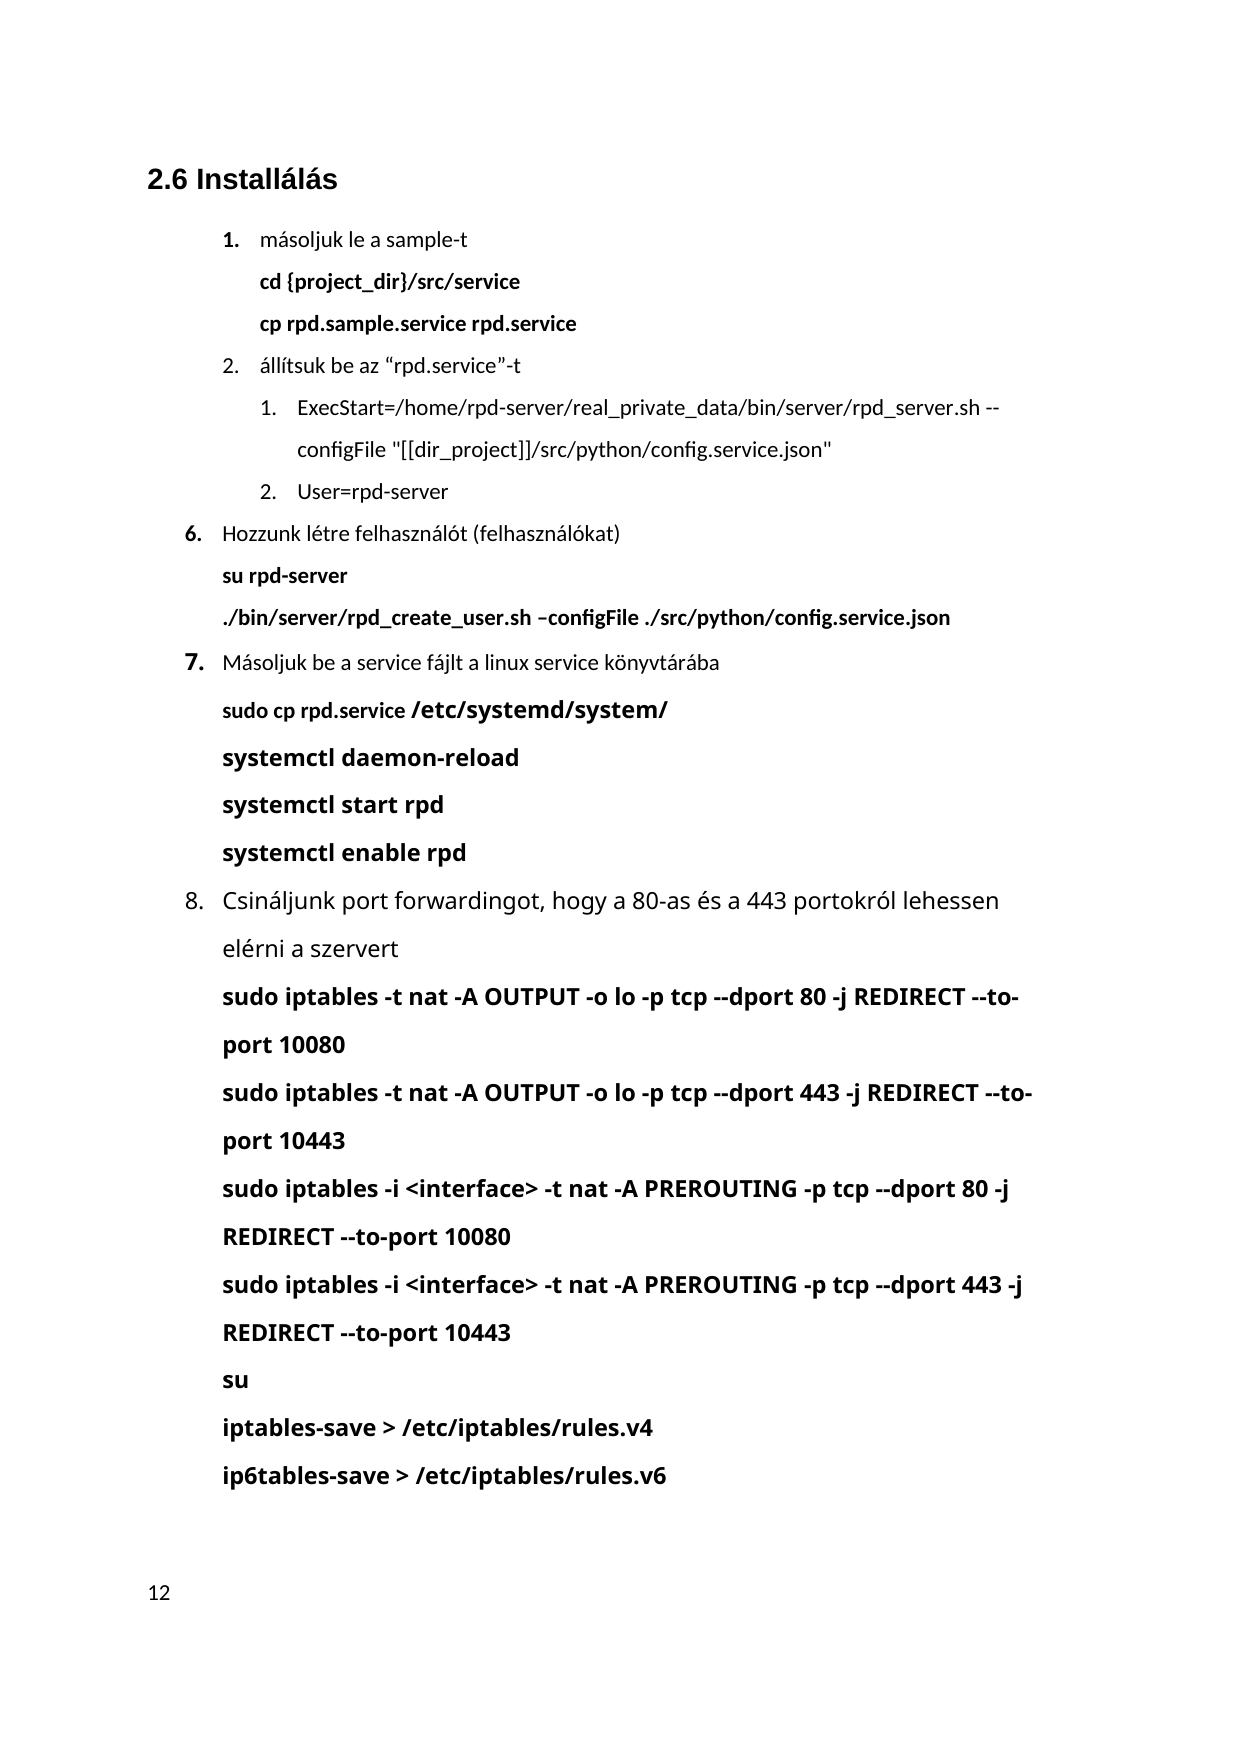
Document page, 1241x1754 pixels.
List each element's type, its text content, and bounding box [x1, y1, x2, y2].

list állítsuk be az “rpd.service”-t [222, 351, 1033, 379]
list ip6tables-save > /etc/iptables/rules.v6 [184, 1460, 1033, 1539]
list sudo iptables -t nat -A OUTPUT -o lo -p tcp --dport 80 -j REDIRECT --to-port 10080 [184, 981, 1033, 1060]
list sudo iptables -t nat -A OUTPUT -o lo -p tcp --dport 443 -j REDIRECT --to-port 10443 sudo iptables -i <interface> -t nat -A PREROUTING -p tcp --dport 80 -j REDIRECT --to-port 10080 [184, 1076, 1033, 1252]
list ExecStart=/home/rpd-server/real_private_data/bin/server/rpd_server.sh --configFile "[[dir_project]]/src/python/config.service.json" [259, 393, 1033, 463]
list Hozzunk létre felhasználót (felhasználókat) su rpd-server ./bin/server/rpd_create_user.sh –configFile ./src/python/config.service.json [184, 519, 1033, 631]
list Másoljuk be a service fájlt a linux service könyvtárába sudo cp rpd.service /etc/systemd/system/ systemctl daemon-reload systemctl start rpd systemctl enable rpd [184, 645, 1033, 869]
list su [184, 1364, 1033, 1396]
list iptables-save > /etc/iptables/rules.v4 [184, 1412, 1033, 1444]
list sudo iptables -i <interface> -t nat -A PREROUTING -p tcp --dport 443 -j REDIRECT --to-port 10443 [184, 1268, 1033, 1348]
list User=rpd-server [259, 477, 1033, 505]
list másoljuk le a sample-t cd {project_dir}/src/service cp rpd.sample.service rpd.service [222, 225, 1033, 337]
list Csináljunk port forwardingot, hogy a 80-as és a 443 portokról lehessen elérni a szervert [184, 885, 1033, 964]
